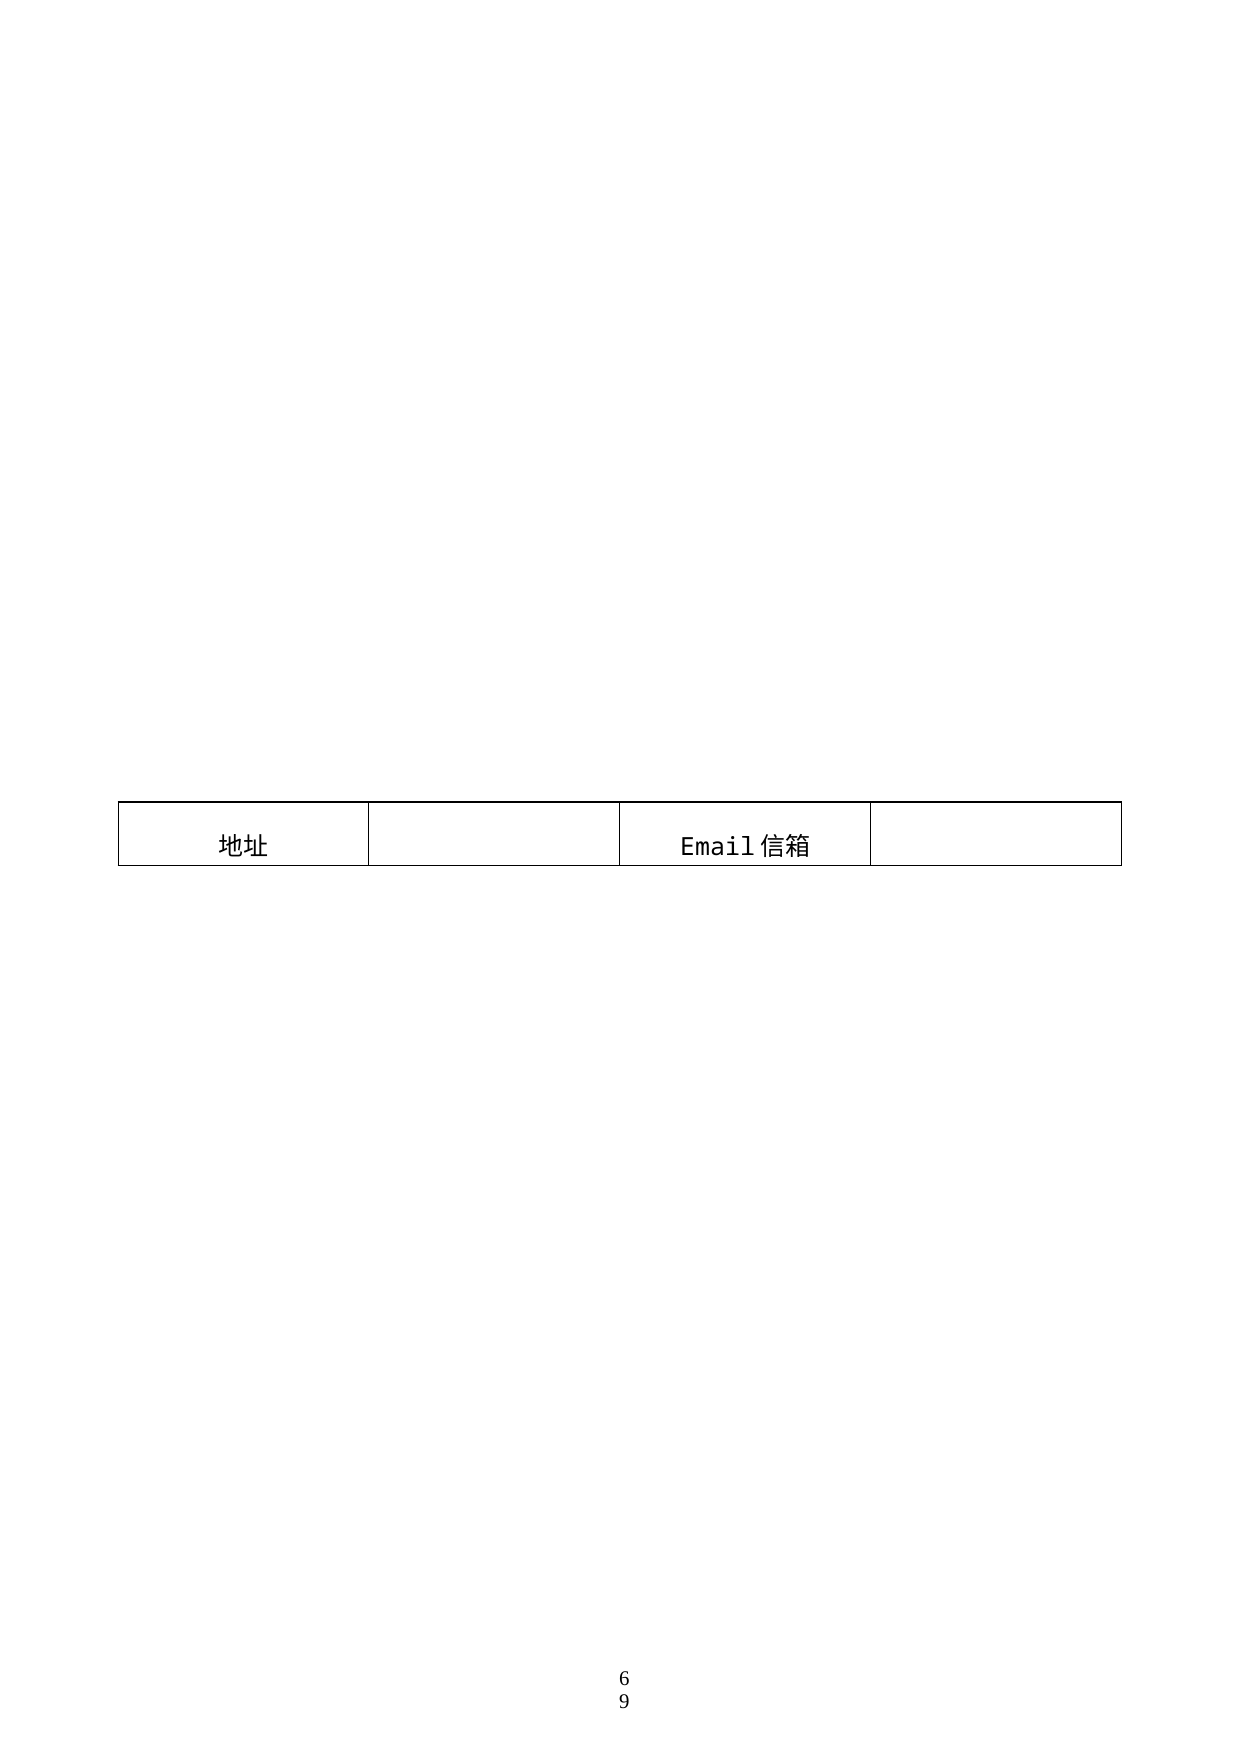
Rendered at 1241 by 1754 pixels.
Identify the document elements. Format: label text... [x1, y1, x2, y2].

table_cell [871, 803, 1121, 865]
table_cell 地址 [119, 803, 368, 865]
table_cell [369, 803, 619, 865]
table_cell Email信箱 [620, 803, 870, 865]
